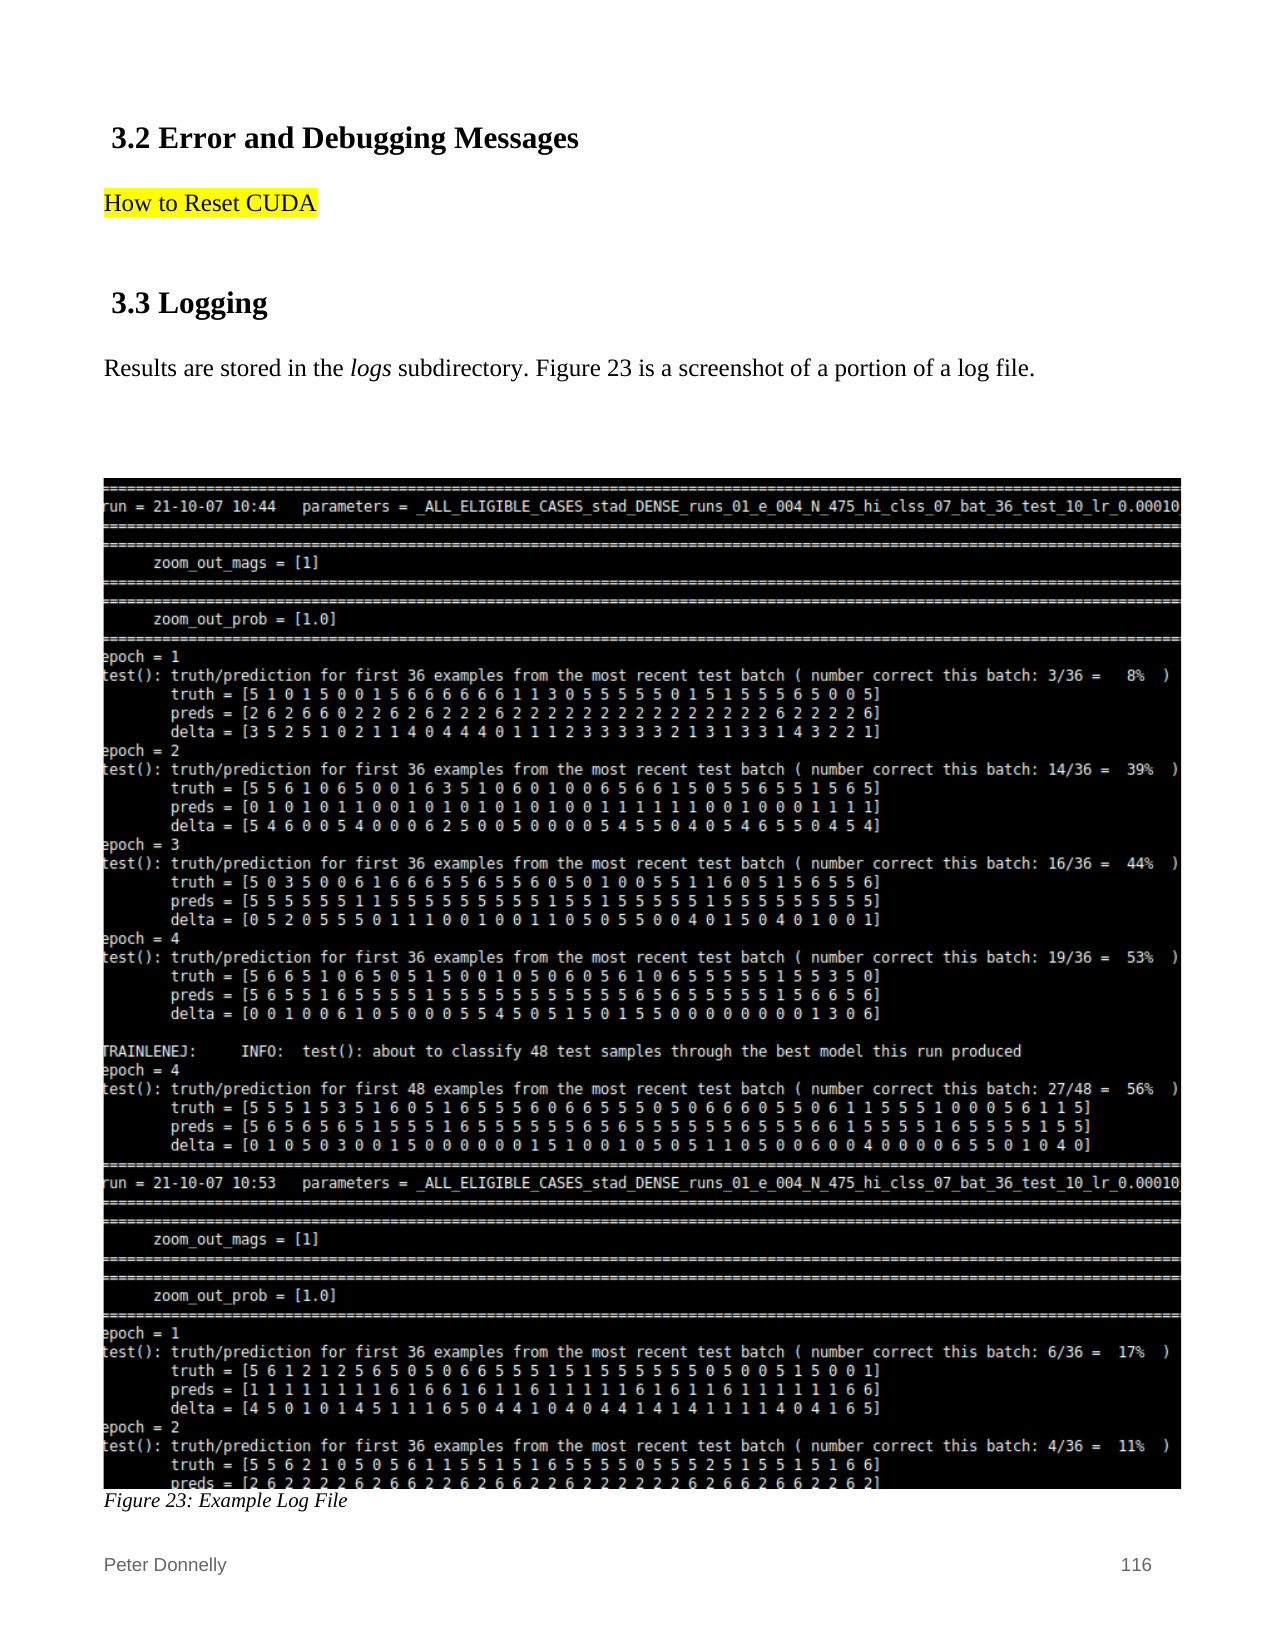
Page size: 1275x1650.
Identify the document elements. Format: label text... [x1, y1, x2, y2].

subtitle Error and Debugging Messages [103, 120, 1181, 156]
subtitle Logging [103, 284, 1181, 320]
text Figure 23: Example Log File [103, 1489, 1181, 1512]
text How to Reset CUDA [103, 188, 1181, 217]
text Results are stored in the logs subdirectory. Figure 23 is a screenshot of a portion of a log file. [103, 353, 1181, 382]
picture [103, 478, 1182, 1489]
